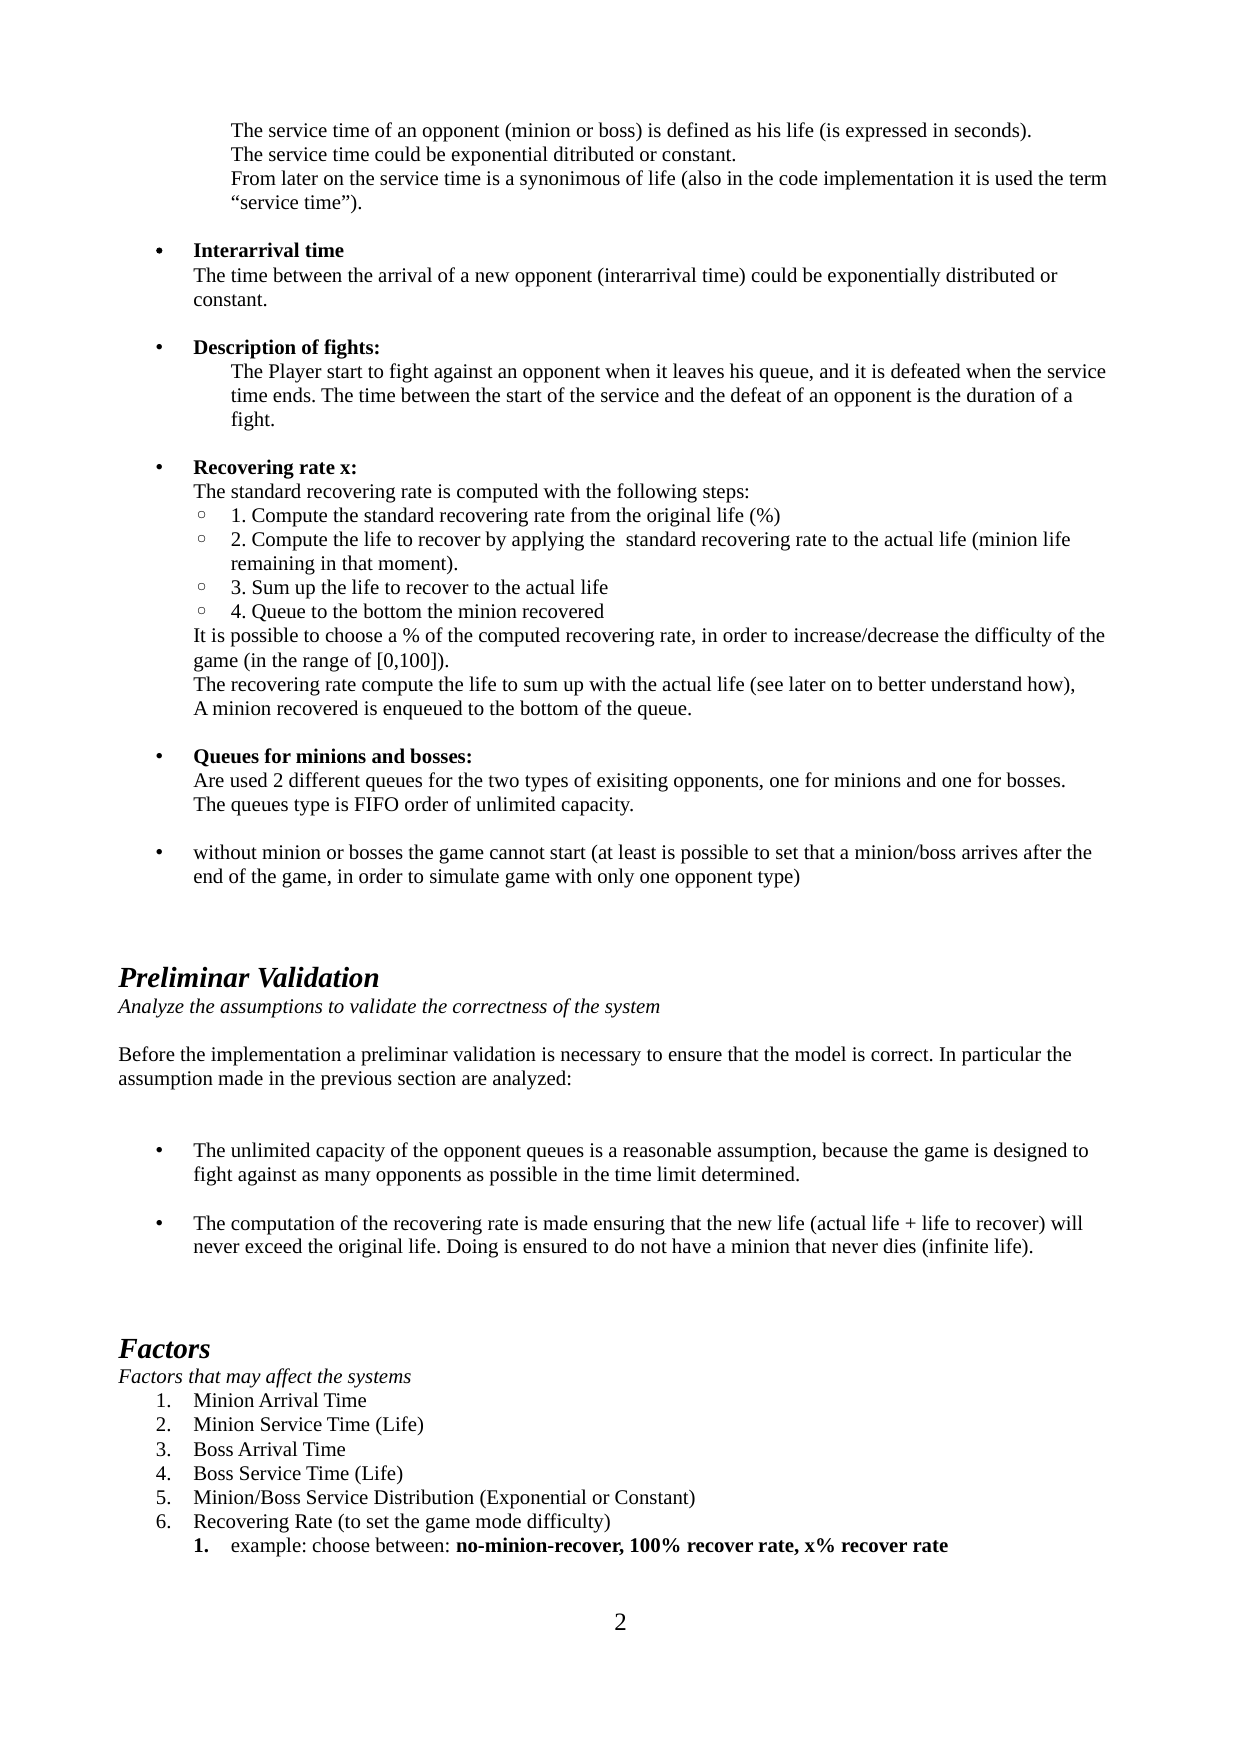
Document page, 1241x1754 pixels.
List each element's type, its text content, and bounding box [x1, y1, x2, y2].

list Boss Arrival Time [156, 1436, 1122, 1461]
text Analyze the assumptions to validate the correctness of the system [118, 994, 1122, 1018]
list The service time of an opponent (minion or boss) is defined as his life (is expressed in seconds). [193, 118, 1122, 142]
list example: choose between: no-minion-recover, 100% recover rate, x% recover rate [193, 1533, 1122, 1557]
list Queues for minions and bosses: [156, 744, 1122, 768]
list Interarrival time [156, 238, 1122, 262]
list 2. Compute the life to recover by applying the standard recovering rate to the actual life (minion life remaining in that moment). [193, 527, 1122, 575]
list Recovering rate x: [156, 455, 1122, 479]
list Minion Service Time (Life) [156, 1412, 1122, 1436]
list The Player start to fight against an opponent when it leaves his queue, and it is defeated when the service time ends. The time between the start of the service and the defeat of an opponent is the duration of a fight. [193, 359, 1122, 431]
list The queues type is FIFO order of unlimited capacity. [156, 792, 1122, 816]
list Recovering Rate (to set the game mode difficulty) [156, 1509, 1122, 1533]
text Factors that may affect the systems [118, 1364, 1122, 1388]
list 3. Sum up the life to recover to the actual life [193, 575, 1122, 599]
text Preliminar Validation [118, 960, 1122, 994]
list From later on the service time is a synonimous of life (also in the code implementation it is used the term “service time”). [193, 166, 1122, 214]
list The recovering rate compute the life to sum up with the actual life (see later on to better understand how), [156, 672, 1122, 696]
list Boss Service Time (Life) [156, 1461, 1122, 1484]
list The unlimited capacity of the opponent queues is a reasonable assumption, because the game is designed to fight against as many opponents as possible in the time limit determined. [156, 1138, 1122, 1186]
list The service time could be exponential ditributed or constant. [193, 142, 1122, 166]
text Before the implementation a preliminar validation is necessary to ensure that the model is correct. In particular the assumption made in the previous section are analyzed: [118, 1042, 1122, 1090]
list A minion recovered is enqueued to the bottom of the queue. [156, 696, 1122, 720]
list Are used 2 different queues for the two types of exisiting opponents, one for minions and one for bosses. [156, 768, 1122, 792]
list It is possible to choose a % of the computed recovering rate, in order to increase/decrease the difficulty of the game (in the range of [0,100]). [156, 623, 1122, 672]
list without minion or bosses the game cannot start (at least is possible to set that a minion/boss arrives after the end of the game, in order to simulate game with only one opponent type) [156, 840, 1122, 888]
list Description of fights: [156, 335, 1122, 359]
list The computation of the recovering rate is made ensuring that the new life (actual life + life to recover) will never exceed the original life. Doing is ensured to do not have a minion that never dies (infinite life). [156, 1210, 1122, 1258]
list The standard recovering rate is computed with the following steps: [156, 479, 1122, 503]
list 4. Queue to the bottom the minion recovered [193, 599, 1122, 623]
text Factors [118, 1331, 1122, 1364]
list The time between the arrival of a new opponent (interarrival time) could be exponentially distributed or constant. [156, 262, 1122, 311]
list 1. Compute the standard recovering rate from the original life (%) [193, 503, 1122, 527]
list Minion/Boss Service Distribution (Exponential or Constant) [156, 1484, 1122, 1509]
list Minion Arrival Time [156, 1388, 1122, 1412]
